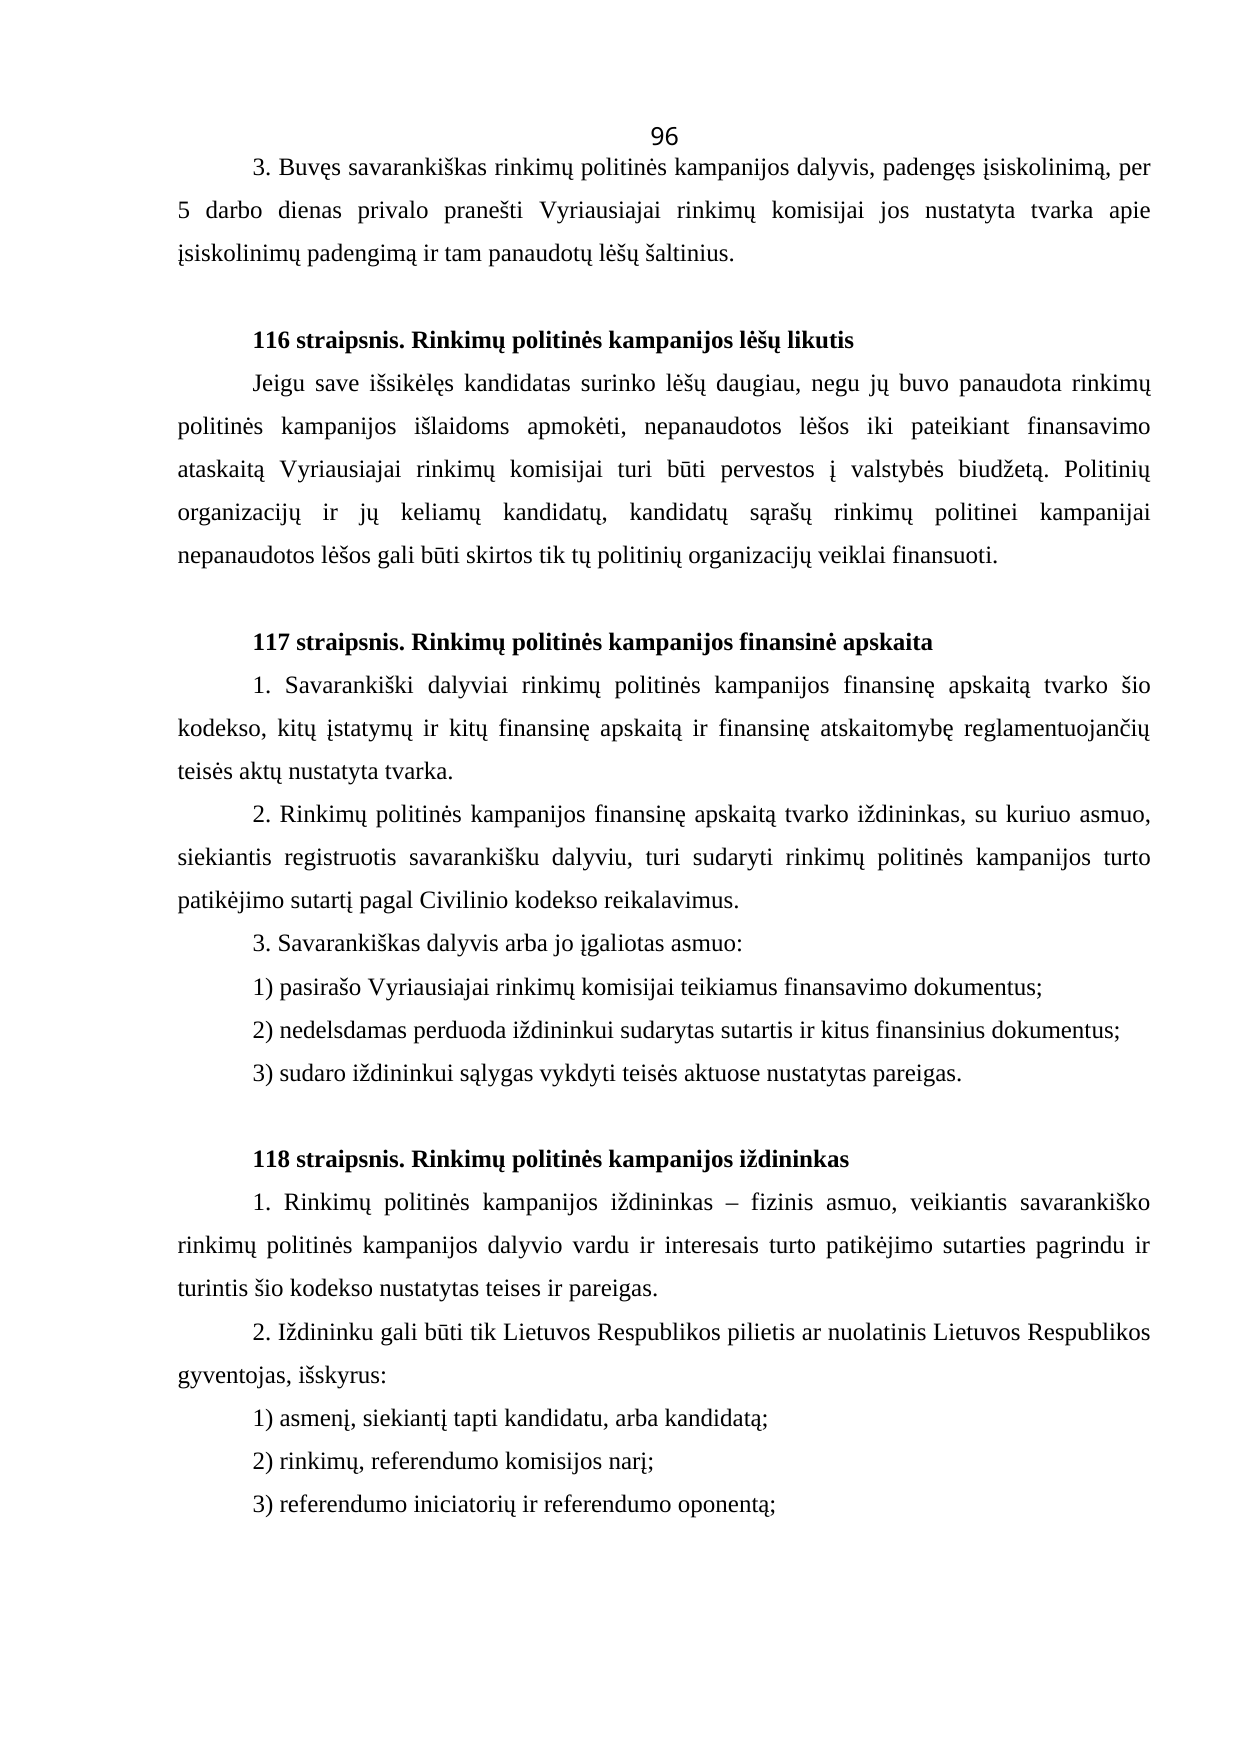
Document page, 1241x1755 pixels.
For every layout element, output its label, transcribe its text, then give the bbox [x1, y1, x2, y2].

text 1) asmenį, siekiantį tapti kandidatu, arba kandidatą; [177, 1403, 1152, 1432]
text 3) referendumo iniciatorių ir referendumo oponentą; [177, 1489, 1152, 1518]
text Jeigu save išsikėlęs kandidatas surinko lėšų daugiau, negu jų buvo panaudota rinkimų politinės kampanijos išlaidoms apmokėti, nepanaudotos lėšos iki pateikiant finansavimo ataskaitą Vyriausiajai rinkimų komisijai turi būti pervestos į valstybės biudžetą. Politinių organizacijų ir jų keliamų kandidatų, kandidatų sąrašų rinkimų politinei kampanijai nepanaudotos lėšos gali būti skirtos tik tų politinių organizacijų veiklai finansuoti. [177, 368, 1152, 569]
text 2) nedelsdamas perduoda iždininkui sudarytas sutartis ir kitus finansinius dokumentus; [177, 1015, 1152, 1043]
text 116 straipsnis. Rinkimų politinės kampanijos lėšų likutis [177, 325, 1152, 353]
text 1) pasirašo Vyriausiajai rinkimų komisijai teikiamus finansavimo dokumentus; [177, 972, 1152, 1000]
text 3. Savarankiškas dalyvis arba jo įgaliotas asmuo: [177, 928, 1152, 957]
text 2) rinkimų, referendumo komisijos narį; [177, 1446, 1152, 1475]
text 117 straipsnis. Rinkimų politinės kampanijos finansinė apskaita [177, 627, 1152, 655]
text 3. Buvęs savarankiškas rinkimų politinės kampanijos dalyvis, padengęs įsiskolinimą, per 5 darbo dienas privalo pranešti Vyriausiajai rinkimų komisijai jos nustatyta tvarka apie įsiskolinimų padengimą ir tam panaudotų lėšų šaltinius. [177, 152, 1152, 267]
text 2. Iždininku gali būti tik Lietuvos Respublikos pilietis ar nuolatinis Lietuvos Respublikos gyventojas, išskyrus: [177, 1317, 1152, 1388]
text 1. Rinkimų politinės kampanijos iždininkas – fizinis asmuo, veikiantis savarankiško rinkimų politinės kampanijos dalyvio vardu ir interesais turto patikėjimo sutarties pagrindu ir turintis šio kodekso nustatytas teises ir pareigas. [177, 1187, 1152, 1302]
text 118 straipsnis. Rinkimų politinės kampanijos iždininkas [177, 1144, 1152, 1173]
text 3) sudaro iždininkui sąlygas vykdyti teisės aktuose nustatytas pareigas. [177, 1058, 1152, 1087]
text 2. Rinkimų politinės kampanijos finansinę apskaitą tvarko iždininkas, su kuriuo asmuo, siekiantis registruotis savarankišku dalyviu, turi sudaryti rinkimų politinės kampanijos turto patikėjimo sutartį pagal Civilinio kodekso reikalavimus. [177, 799, 1152, 914]
text 1. Savarankiški dalyviai rinkimų politinės kampanijos finansinę apskaitą tvarko šio kodekso, kitų įstatymų ir kitų finansinę apskaitą ir finansinę atskaitomybę reglamentuojančių teisės aktų nustatyta tvarka. [177, 670, 1152, 785]
